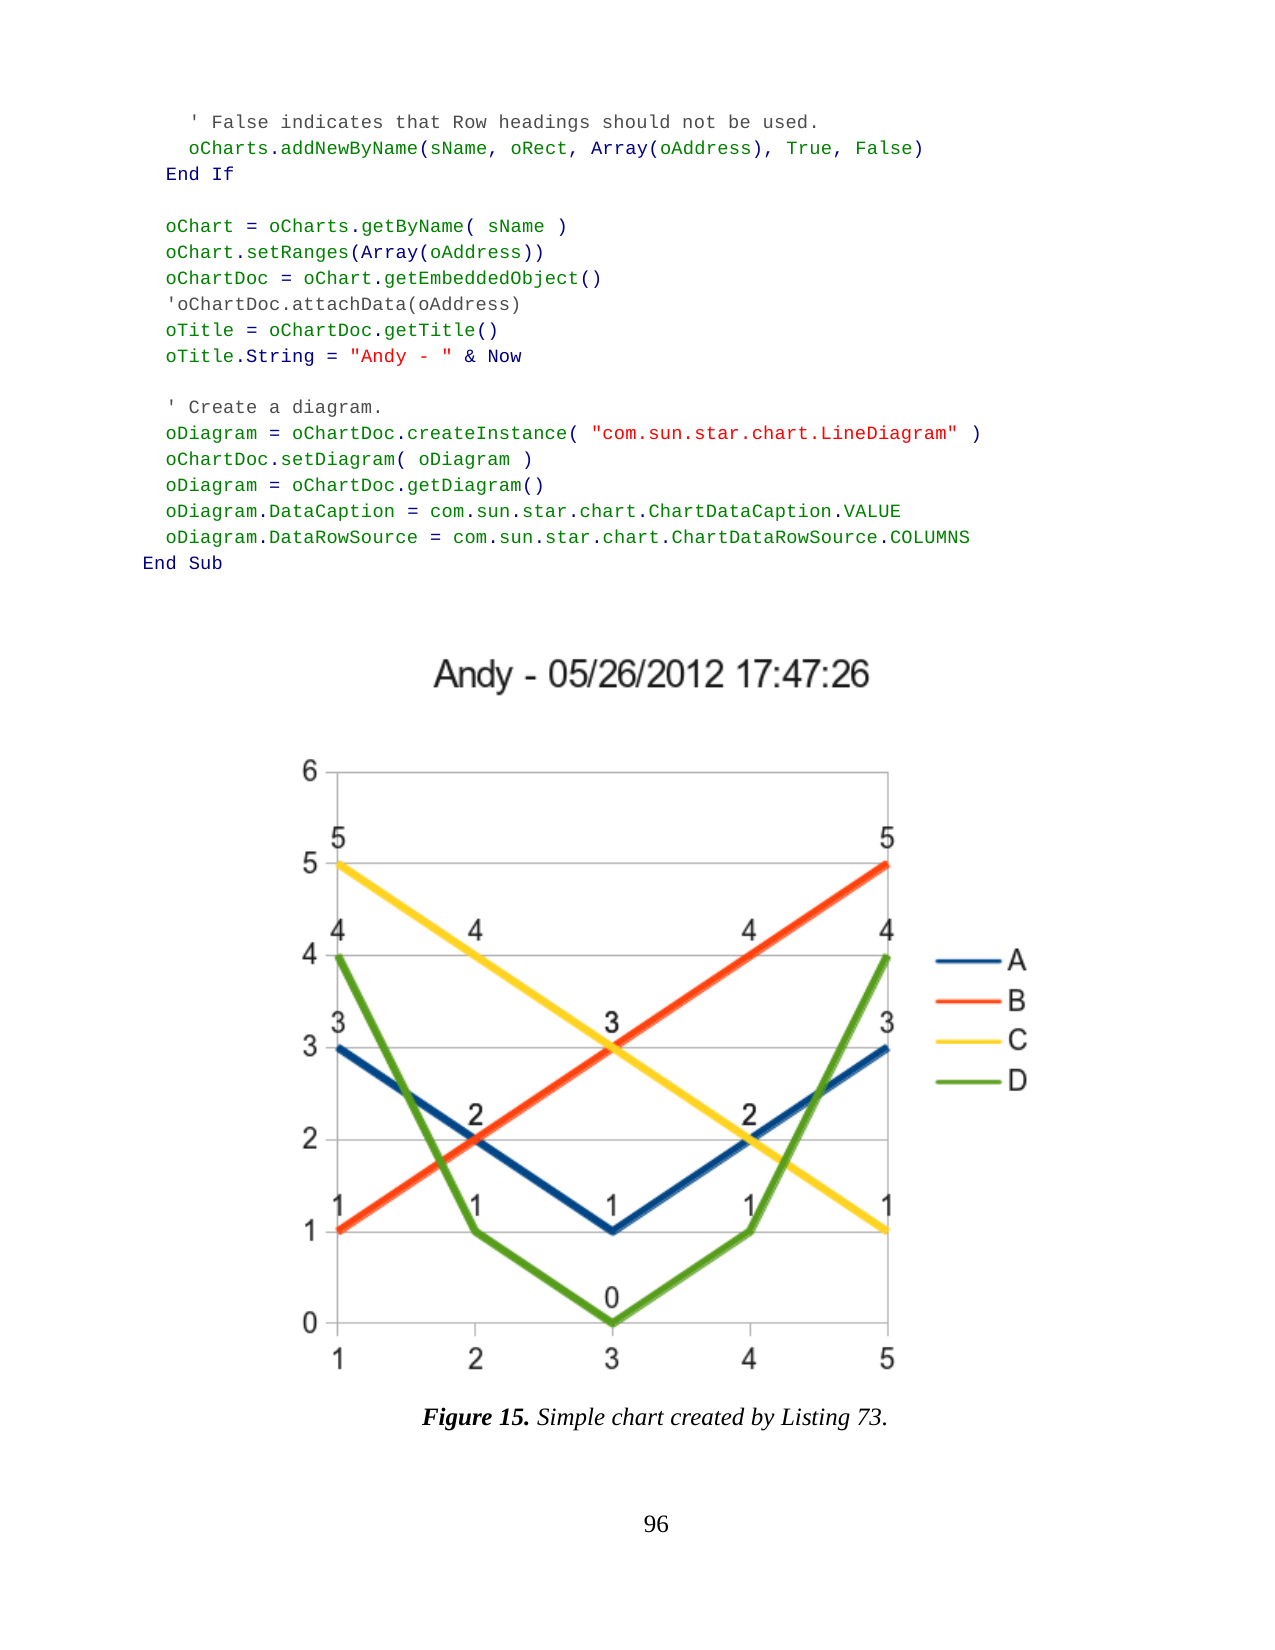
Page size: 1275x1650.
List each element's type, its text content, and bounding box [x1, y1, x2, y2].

text oTitle.String = "Andy - " & Now [142, 346, 1200, 367]
text oTitle = oChartDoc.getTitle() [142, 320, 1200, 341]
text oDiagram = oChartDoc.createInstance( "com.sun.star.chart.LineDiagram" ) [142, 424, 1200, 445]
text End If [142, 164, 1200, 186]
text oDiagram.DataRowSource = com.sun.star.chart.ChartDataRowSource.COLUMNS [142, 527, 1200, 549]
picture [265, 636, 1047, 1385]
text oChart = oCharts.getByName( sName ) [142, 216, 1200, 238]
text ' False indicates that Row headings should not be used. [142, 112, 1200, 134]
text oChart.setRanges(Array(oAddress)) [142, 242, 1200, 264]
text ' Create a diagram. [142, 398, 1200, 419]
text oChartDoc.setDiagram( oDiagram ) [142, 450, 1200, 471]
text oCharts.addNewByName(sName, oRect, Array(oAddress), True, False) [142, 138, 1200, 160]
text Figure 15. Simple chart created by Listing 73. [112, 1403, 1200, 1431]
text 'oChartDoc.attachData(oAddress) [142, 294, 1200, 316]
text End Sub [142, 553, 1200, 575]
text oDiagram.DataCaption = com.sun.star.chart.ChartDataCaption.VALUE [142, 502, 1200, 523]
text oDiagram = oChartDoc.getDiagram() [142, 476, 1200, 497]
text oChartDoc = oChart.getEmbeddedObject() [142, 268, 1200, 289]
